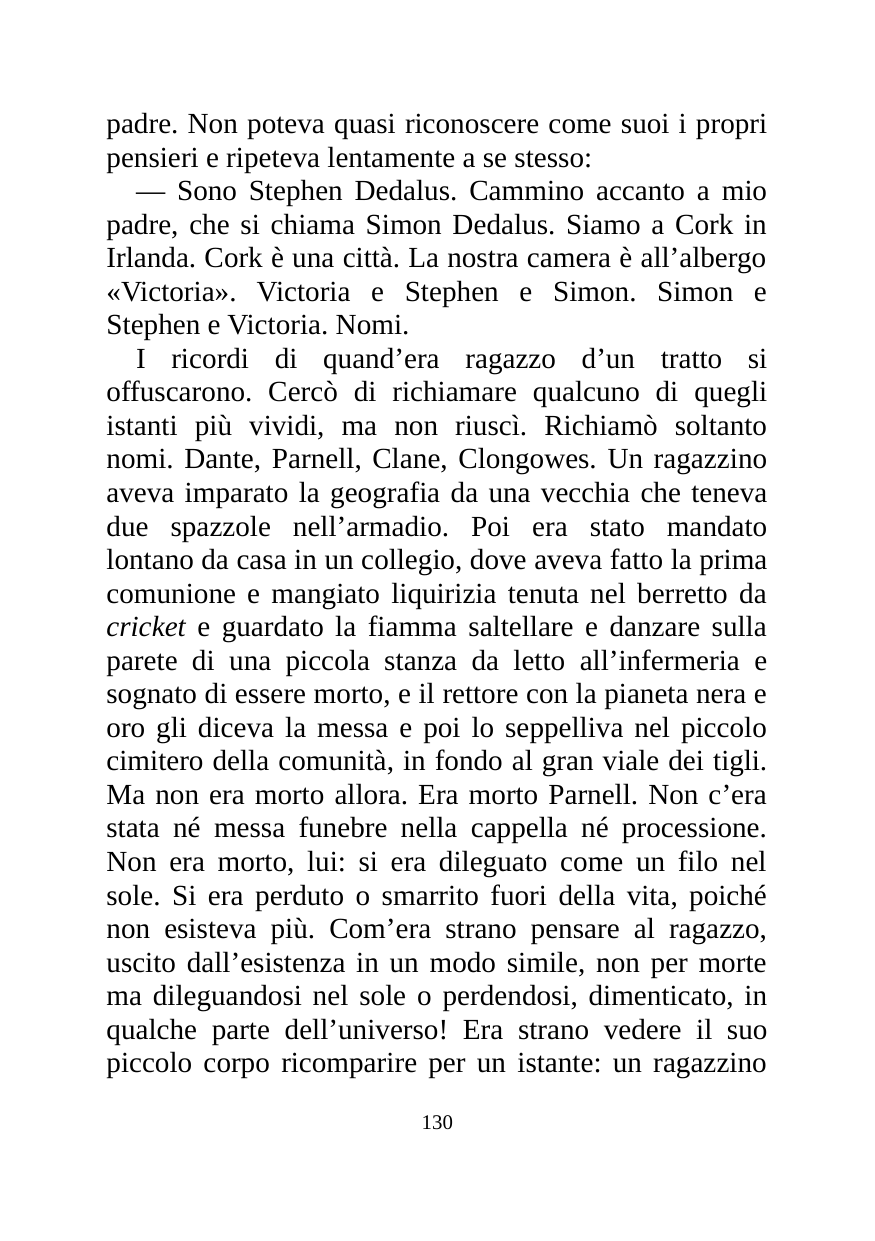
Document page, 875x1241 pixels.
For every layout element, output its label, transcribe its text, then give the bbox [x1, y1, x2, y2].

text padre. Non poteva quasi riconoscere come suoi i propri pensieri e ripeteva lentamente a se stesso: [106, 106, 768, 173]
text — Sono Stephen Dedalus. Cammino accanto a mio padre, che si chiama Simon Dedalus. Siamo a Cork in Irlanda. Cork è una città. La nostra camera è all’albergo «Victoria». Victoria e Stephen e Simon. Simon e Stephen e Victoria. Nomi. [106, 173, 768, 341]
text I ricordi di quand’era ragazzo d’un tratto si offuscarono. Cercò di richiamare qualcuno di quegli istanti più vividi, ma non riuscì. Richiamò soltanto nomi. Dante, Parnell, Clane, Clongowes. Un ragazzino aveva imparato la geografia da una vecchia che teneva due spazzole nell’armadio. Poi era stato mandato lontano da casa in un collegio, dove aveva fatto la prima comunione e mangiato liquirizia tenuta nel berretto da cricket e guardato la fiamma saltellare e danzare sulla parete di una piccola stanza da letto all’infermeria e sognato di essere morto, e il rettore con la pianeta nera e oro gli diceva la messa e poi lo seppelliva nel piccolo cimitero della comunità, in fondo al gran viale dei tigli. Ma non era morto allora. Era morto Parnell. Non c’era stata né messa funebre nella cappella né processione. Non era morto, lui: si era dileguato come un filo nel sole. Si era perduto o smarrito fuori della vita, poiché non esisteva più. Com’era strano pensare al ragazzo, uscito dall’esistenza in un modo simile, non per morte ma dileguandosi nel sole o perdendosi, dimenticato, in qualche parte dell’universo! Era strano vedere il suo piccolo corpo ricomparire per un istante: un ragazzino [106, 341, 768, 1079]
